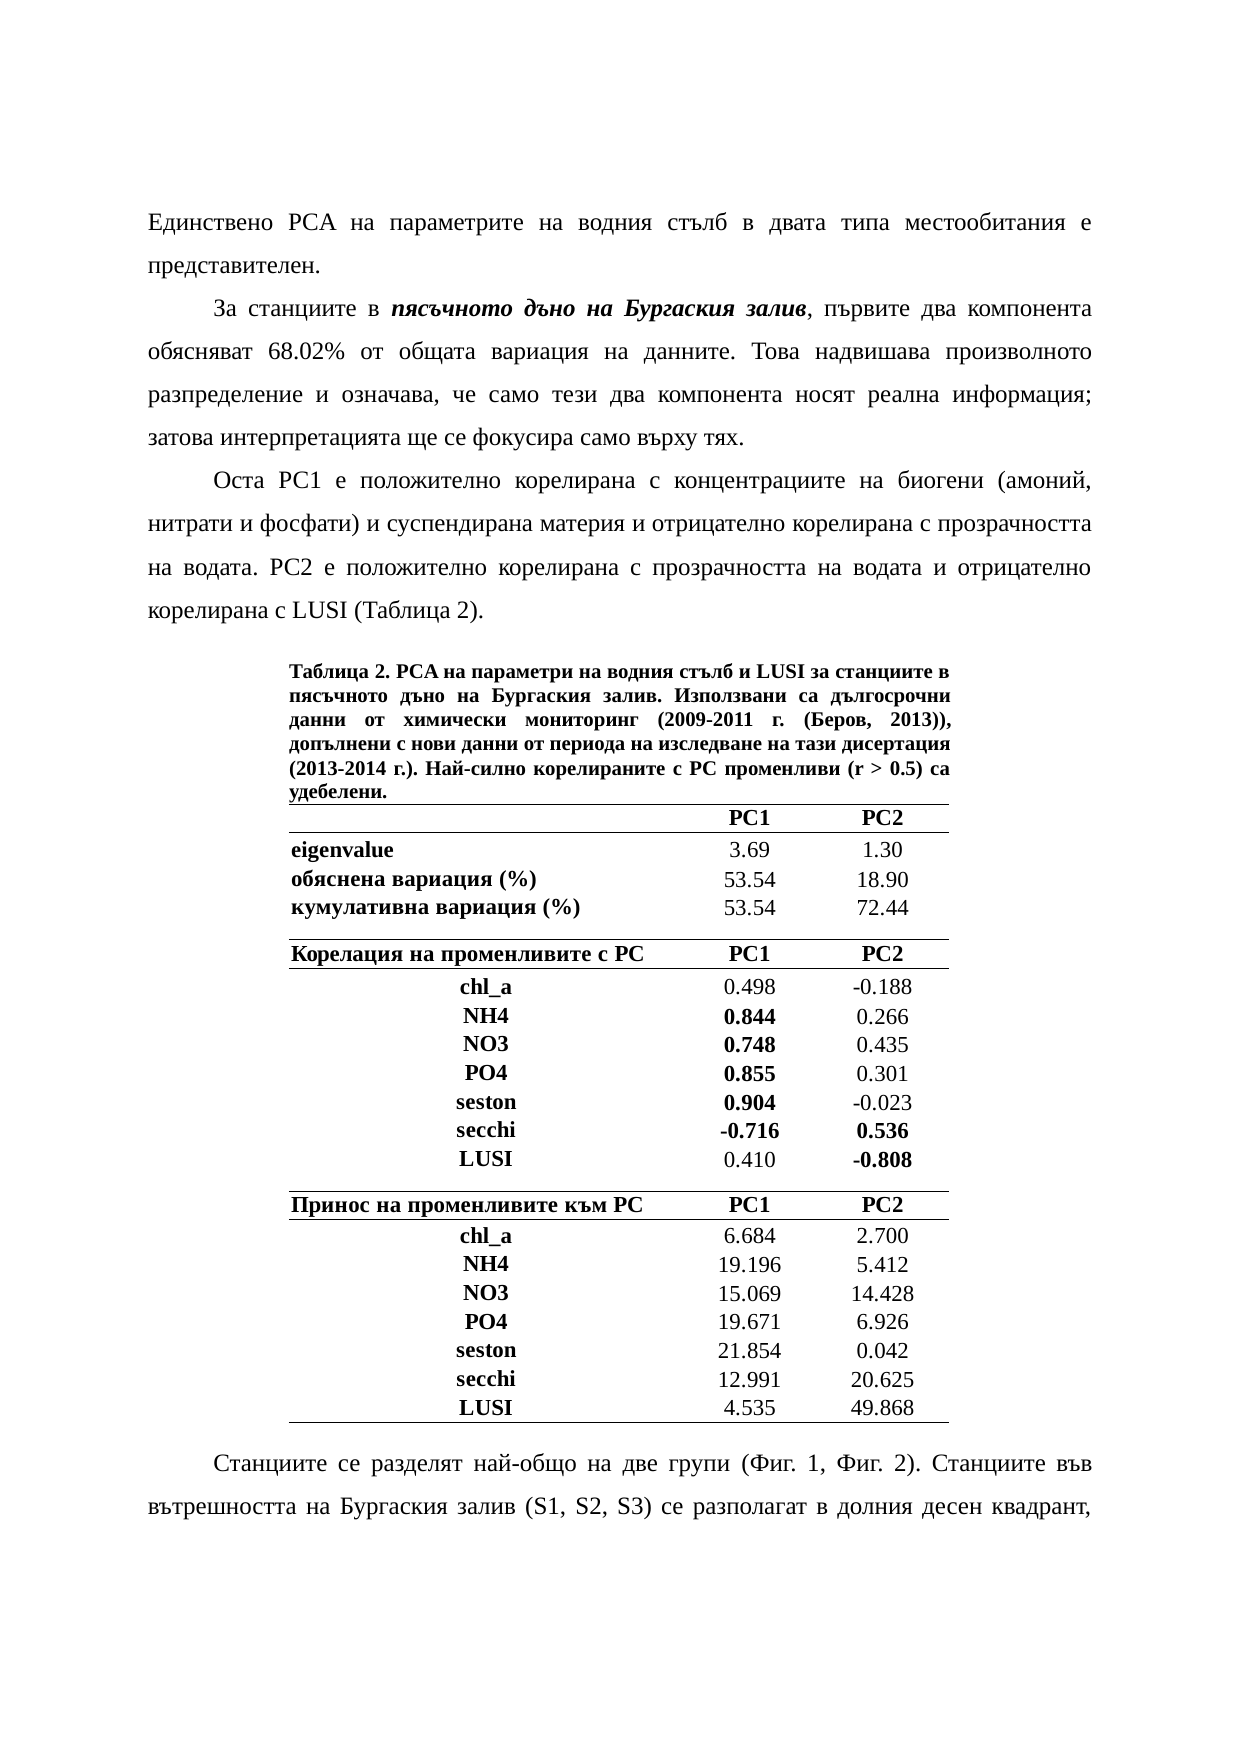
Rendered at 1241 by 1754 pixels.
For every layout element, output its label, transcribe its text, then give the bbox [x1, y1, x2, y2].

text Таблица 2. PCA на параметри на водния стълб и LUSI за станциите в пясъчното дъно на Бургаския залив. Използвани са дългосрочни данни от химически мониторинг (2009-2011 г. (Беров, 2013)), допълнени с нови данни от периода на изследване на тази дисертация (2013-2014 г.). Най-силно корелираните с РС променливи (r > 0.5) са удебелени. [289, 659, 951, 1424]
text Станциите се разделят най-общо на две групи (Фиг. 1, Фиг. 2). Станциите във вътрешността на Бургаския залив (S1, S2, S3) се разполагат в долния десен квадрант, [148, 1448, 1093, 1520]
text За станциите в пясъчното дъно на Бургаския залив, първите два компонента обясняват 68.02% от общата вариация на данните. Това надвишава произволното разпределение и означава, че само тези два компонента носят реална информация; затова интерпретацията ще се фокусира само върху тях. [148, 293, 1093, 451]
text Единствено PCA на параметрите на водния стълб в двата типа местообитания е представителен. [148, 207, 1093, 278]
text Оста РС1 е положително корелирана с концентрациите на биогени (амоний, нитрати и фосфати) и суспендирана материя и отрицателно корелирана с прозрачността на водата. РС2 е положително корелирана с прозрачността на водата и отрицателно корелирана с LUSI (Таблица 2). [148, 465, 1093, 623]
